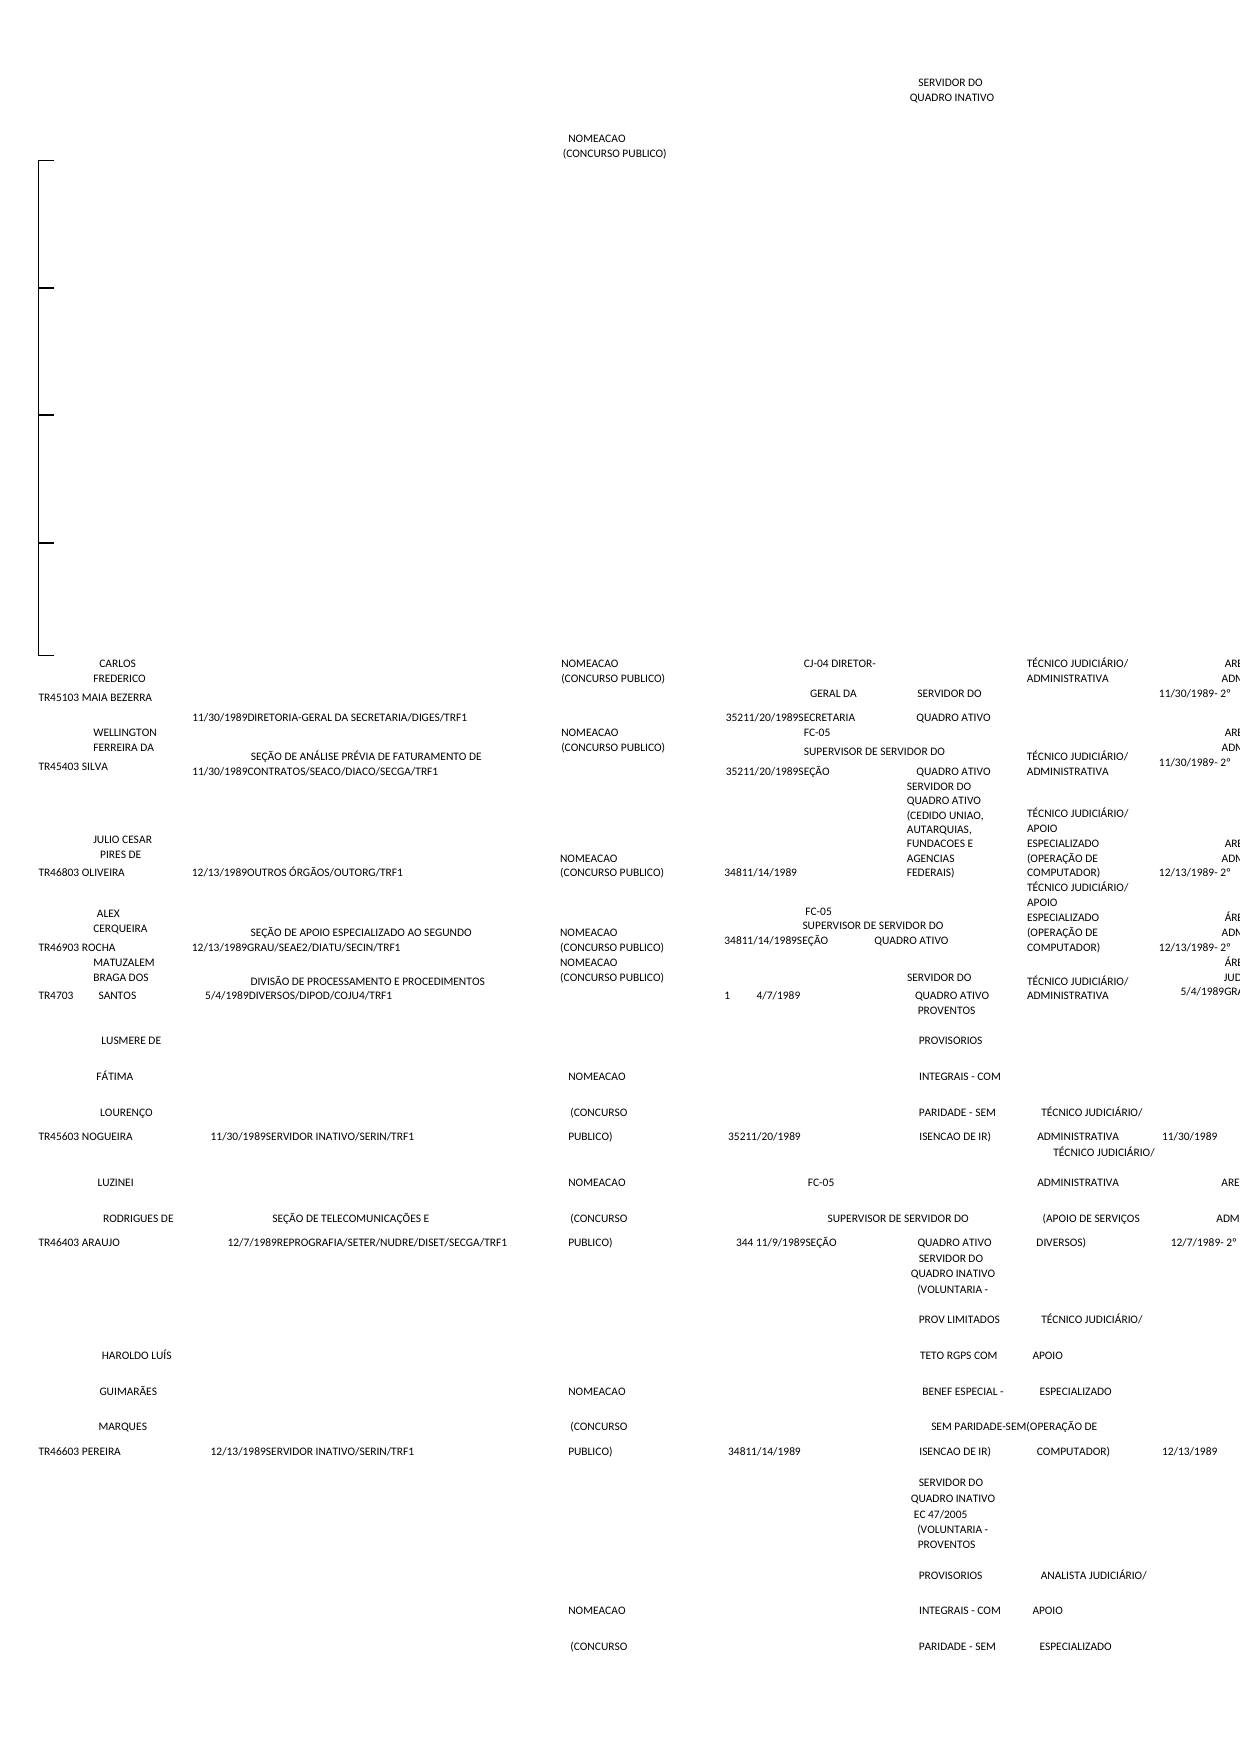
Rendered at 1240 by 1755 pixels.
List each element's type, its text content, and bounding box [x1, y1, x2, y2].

text RODRIGUES DE SEÇÃO DE TELECOMUNICAÇÕES E (CONCURSO SUPERVISOR DE SERVIDOR DO (APOIO DE SERVIÇOS ADM [38, 1200, 1239, 1228]
text SERVIDOR DO [748, 1476, 1154, 1489]
text MARQUES (CONCURSO SEM PARIDADE-SEM(OPERAÇÃO DE [38, 1408, 1239, 1437]
text PROV LIMITADOS TÉCNICO JUDICIÁRIO/ [38, 1302, 1239, 1330]
table_header JULIO CESAR PIRES DE TR46803 OLIVEIRA [38, 779, 192, 881]
table_cell ÁRE JUD 5/4/1989GRA [1159, 955, 1240, 1003]
table_header CARLOS FREDERICO TR45103 MAIA BEZERRA [38, 656, 192, 725]
table_cell MATUZALEM BRAGA DOS TR4703 SANTOS [38, 955, 192, 1003]
table_header [39, 415, 58, 542]
table_header NOMEACAO (CONCURSO PUBLICO) [560, 779, 724, 881]
text FÁTIMA NOMEACAO INTEGRAIS - COM [38, 1058, 1239, 1086]
table_header TÉCNICO JUDICIÁRIO/ ADMINISTRATIVA [1027, 656, 1159, 725]
table_cell WELLINGTON FERREIRA DA TR45403 SILVA [38, 725, 192, 779]
text GUIMARÃES NOMEACAO BENEF ESPECIAL - ESPECIALIZADO [38, 1373, 1239, 1401]
table_cell ALEX CERQUEIRA TR46903 ROCHA [38, 881, 192, 955]
table_cell NOMEACAO (CONCURSO PUBLICO) [561, 725, 726, 779]
text TR46603 PEREIRA 12/13/1989SERVIDOR INATIVO/SERIN/TRF1 PUBLICO) 34811/14/1989 ISENCAO DE IR) COMPUTADOR) 12/13/1989 [38, 1444, 1239, 1458]
table_header SERVIDOR DO QUADRO ATIVO (CEDIDO UNIAO, AUTARQUIAS, FUNDACOES E AGENCIAS FEDERAIS) [907, 779, 1027, 881]
table_cell ÁRE ADM 12/13/1989- 2º [1159, 881, 1240, 955]
table_cell NOMEACAO (CONCURSO PUBLICO) [560, 881, 724, 955]
text QUADRO INATIVO [911, 1267, 1239, 1281]
table_header 11/30/1989DIRETORIA-GERAL DA SECRETARIA/DIGES/TRF1 [192, 656, 561, 725]
table_cell TÉCNICO JUDICIÁRIO/ ADMINISTRATIVA [1027, 725, 1159, 779]
text LOURENÇO (CONCURSO PARIDADE - SEM TÉCNICO JUDICIÁRIO/ [38, 1094, 1239, 1122]
text NOMEACAO INTEGRAIS - COM APOIO [38, 1592, 1239, 1620]
table_cell NOMEACAO (CONCURSO PUBLICO) [560, 955, 724, 1003]
table_cell SUPERVISOR DE SERVIDOR DO 34811/14/1989SEÇÃO QUADRO ATIVO [724, 919, 1027, 955]
text LUSMERE DE PROVISORIOS [38, 1022, 1239, 1051]
table_header 34811/14/1989 [724, 779, 907, 881]
table_header TÉCNICO JUDICIÁRIO/ APOIO ESPECIALIZADO (OPERAÇÃO DE COMPUTADOR) [1027, 779, 1159, 881]
text LUZINEI NOMEACAO FC-05 ADMINISTRATIVA ARE [38, 1164, 1239, 1192]
table_cell TÉCNICO JUDICIÁRIO/ APOIO ESPECIALIZADO (OPERAÇÃO DE COMPUTADOR) [1027, 881, 1159, 955]
text HAROLDO LUÍS TETO RGPS COM APOIO [38, 1337, 1239, 1365]
subtitle TÉCNICO JUDICIÁRIO/ [40, 1145, 1154, 1159]
table_cell SEÇÃO DE APOIO ESPECIALIZADO AO SEGUNDO 12/13/1989GRAU/SEAE2/DIATU/SECIN/TRF1 [192, 881, 560, 955]
table_header ARE ADM 12/13/1989- 2º [1159, 779, 1240, 881]
text SERVIDOR DO [748, 1251, 1154, 1265]
table_header CJ-04 DIRETOR- GERAL DA SERVIDOR DO 35211/20/1989SECRETARIA QUADRO ATIVO [726, 656, 1027, 725]
table_cell [907, 881, 1027, 919]
text TR45603 NOGUEIRA 11/30/1989SERVIDOR INATIVO/SERIN/TRF1 PUBLICO) 35211/20/1989 ISENCAO DE IR) ADMINISTRATIVA 11/30/1989 [38, 1129, 1239, 1143]
table_cell ARE ADM 11/30/1989- 2º [1159, 725, 1240, 779]
text (VOLUNTARIA - [748, 1522, 1158, 1536]
text (CONCURSO PARIDADE - SEM ESPECIALIZADO [38, 1628, 1239, 1656]
table_cell FC-05 [724, 881, 907, 919]
table_header ARE ADM 11/30/1989- 2º [1159, 656, 1240, 725]
text PROVISORIOS ANALISTA JUDICIÁRIO/ [38, 1557, 1239, 1585]
table_header 12/13/1989OUTROS ÓRGÃOS/OUTORG/TRF1 [192, 779, 560, 881]
text QUADRO INATIVO [911, 1491, 1239, 1505]
table_cell FC-05 SUPERVISOR DE SERVIDOR DO 35211/20/1989SEÇÃO QUADRO ATIVO [726, 725, 1027, 779]
table_cell TÉCNICO JUDICIÁRIO/ ADMINISTRATIVA [1027, 955, 1159, 1003]
table_header [39, 543, 58, 655]
text TR46403 ARAUJO 12/7/1989REPROGRAFIA/SETER/NUDRE/DISET/SECGA/TRF1 PUBLICO) 344 11/9/1989SEÇÃO QUADRO ATIVO DIVERSOS) 12/7/1989- 2º [38, 1236, 1239, 1249]
table_cell [39, 160, 58, 287]
text PROVENTOS [748, 1538, 1145, 1552]
text EC 47/2005 [748, 1507, 1133, 1521]
table_header NOMEACAO (CONCURSO PUBLICO) [561, 656, 726, 725]
table_cell SERVIDOR DO 1 4/7/1989 QUADRO ATIVO [724, 955, 1027, 1003]
text PROVENTOS [748, 1003, 1145, 1017]
table_cell SEÇÃO DE ANÁLISE PRÉVIA DE FATURAMENTO DE 11/30/1989CONTRATOS/SEACO/DIACO/SECGA/TRF1 [192, 725, 561, 779]
text (VOLUNTARIA - [748, 1283, 1158, 1297]
table_cell DIVISÃO DE PROCESSAMENTO E PROCEDIMENTOS 5/4/1989DIVERSOS/DIPOD/COJU4/TRF1 [192, 955, 560, 1003]
table_header [39, 288, 58, 414]
